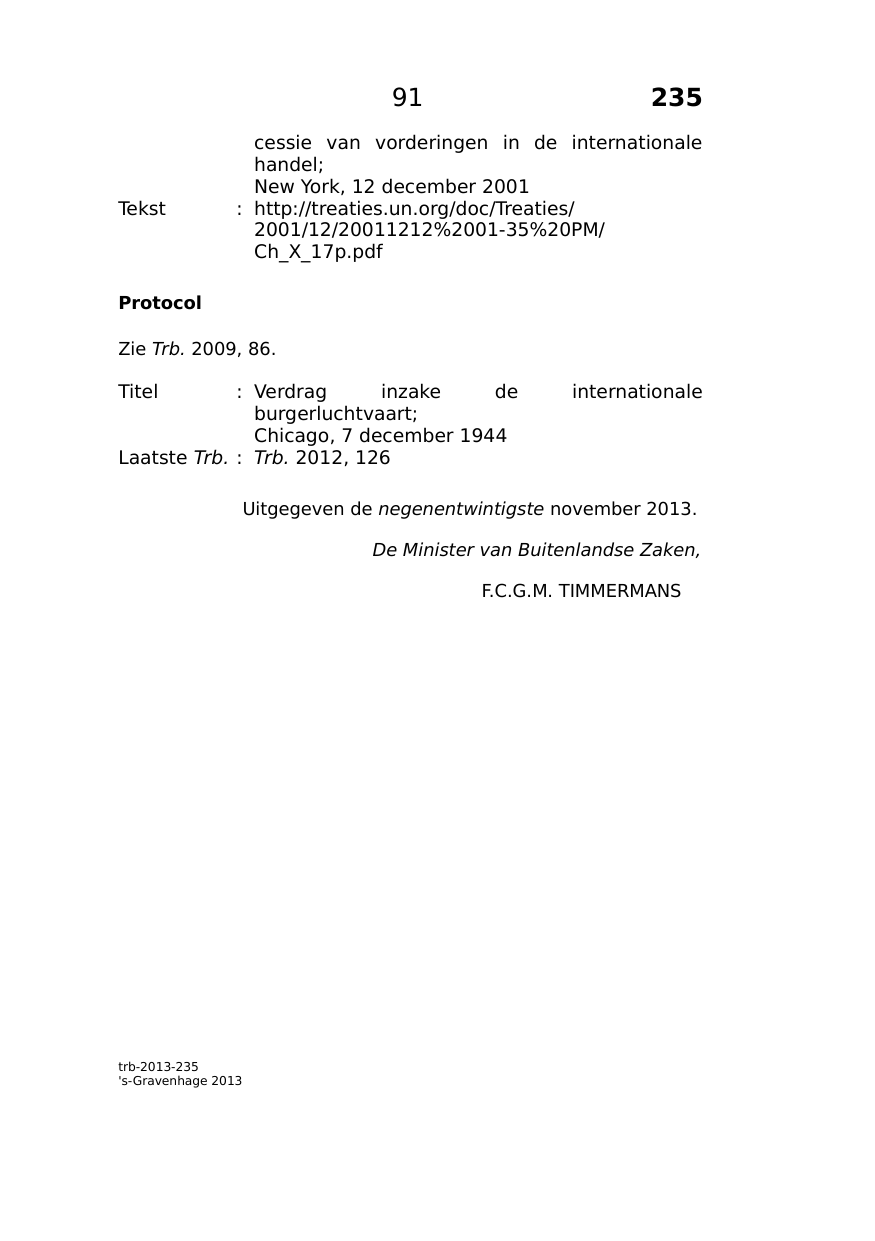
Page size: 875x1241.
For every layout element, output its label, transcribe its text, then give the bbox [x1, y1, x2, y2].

table_header Titel [118, 381, 236, 447]
text trb-2013-235 [118, 1060, 352, 1074]
text De Minister van Buitenlandse Zaken, F.C.G.M. TIMMERMANS [118, 540, 703, 602]
table_header : [236, 381, 254, 447]
text 's-Gravenhage 2013 [118, 1074, 352, 1088]
text Zie Trb. 2009, 86. [118, 339, 703, 359]
table_header [236, 132, 254, 197]
table_cell : [236, 198, 254, 263]
table_cell Laatste Trb. [118, 447, 236, 469]
table_cell : [236, 447, 254, 469]
table_header Verdrag inzake de internationale burgerluchtvaart; Chicago, 7 december 1944 [254, 381, 703, 447]
table_cell http://treaties.un.org/doc/Treaties/2001/12/20011212%2001-35%20PM/Ch_X_17p.pdf [254, 198, 703, 263]
table_cell Trb. 2012, 126 [254, 447, 703, 469]
table_header [118, 132, 236, 197]
table_header cessie van vorderingen in de internationale handel; New York, 12 december 2001 [254, 132, 703, 197]
subtitle Protocol [118, 293, 703, 314]
table_cell Tekst [118, 198, 236, 263]
text Uitgegeven de negenentwintigste november 2013. [118, 499, 703, 520]
